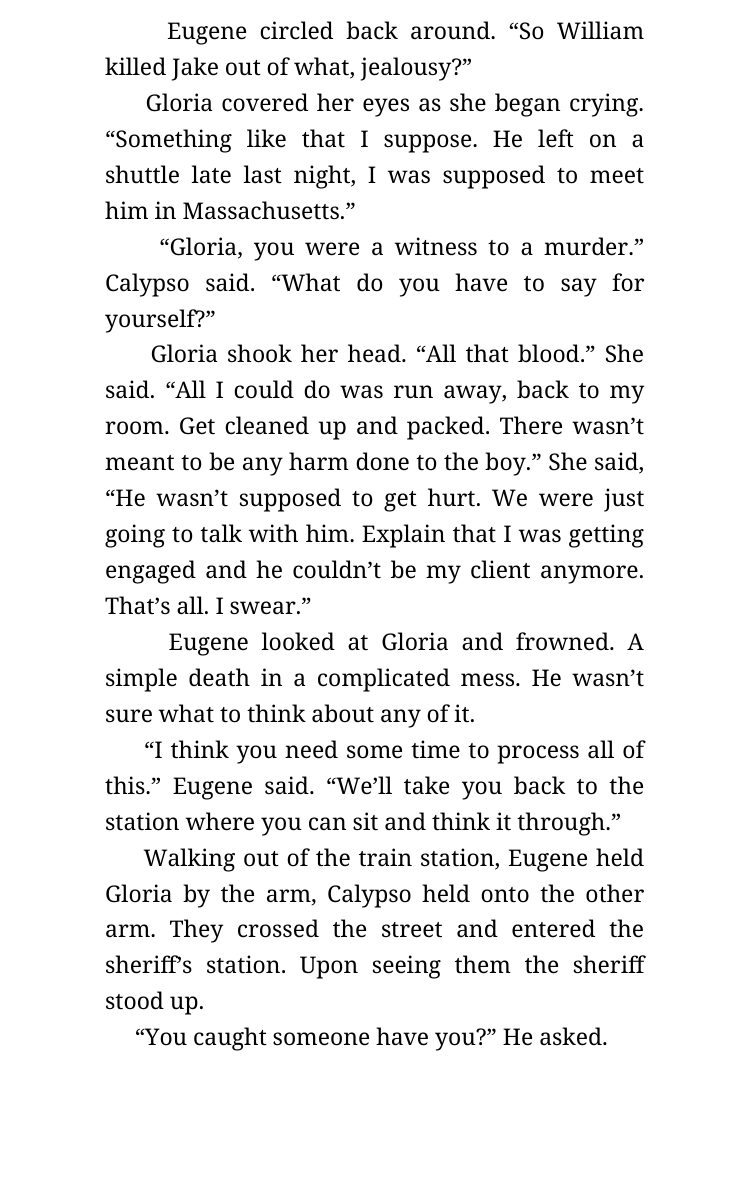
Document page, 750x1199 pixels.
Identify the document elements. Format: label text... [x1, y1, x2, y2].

text Walking out of the train station, Eugene held Gloria by the arm, Calypso held onto the other arm. They crossed the street and entered the sheriff’s station. Upon seeing them the sheriff stood up. [105, 842, 645, 1017]
text “Gloria, you were a witness to a murder.” Calypso said. “What do you have to say for yourself?” [105, 231, 645, 334]
text Eugene looked at Gloria and frowned. A simple death in a complicated mess. He wasn’t sure what to think about any of it. [105, 626, 645, 729]
text Gloria covered her eyes as she began crying. “Something like that I suppose. He left on a shuttle late last night, I was supposed to meet him in Massachusetts.” [105, 87, 645, 226]
text Gloria shook her head. “All that blood.” She said. “All I could do was run away, back to my room. Get cleaned up and packed. There wasn’t meant to be any harm done to the boy.” She said, “He wasn’t supposed to get hurt. We were just going to talk with him. Explain that I was getting engaged and he couldn’t be my client anymore. That’s all. I swear.” [105, 338, 645, 621]
text Eugene circled back around. “So William killed Jake out of what, jealousy?” [105, 15, 645, 82]
text “I think you need some time to process all of this.” Eugene said. “We’ll take you back to the station where you can sit and think it through.” [105, 734, 645, 837]
text “You caught someone have you?” He asked. [105, 1021, 645, 1052]
